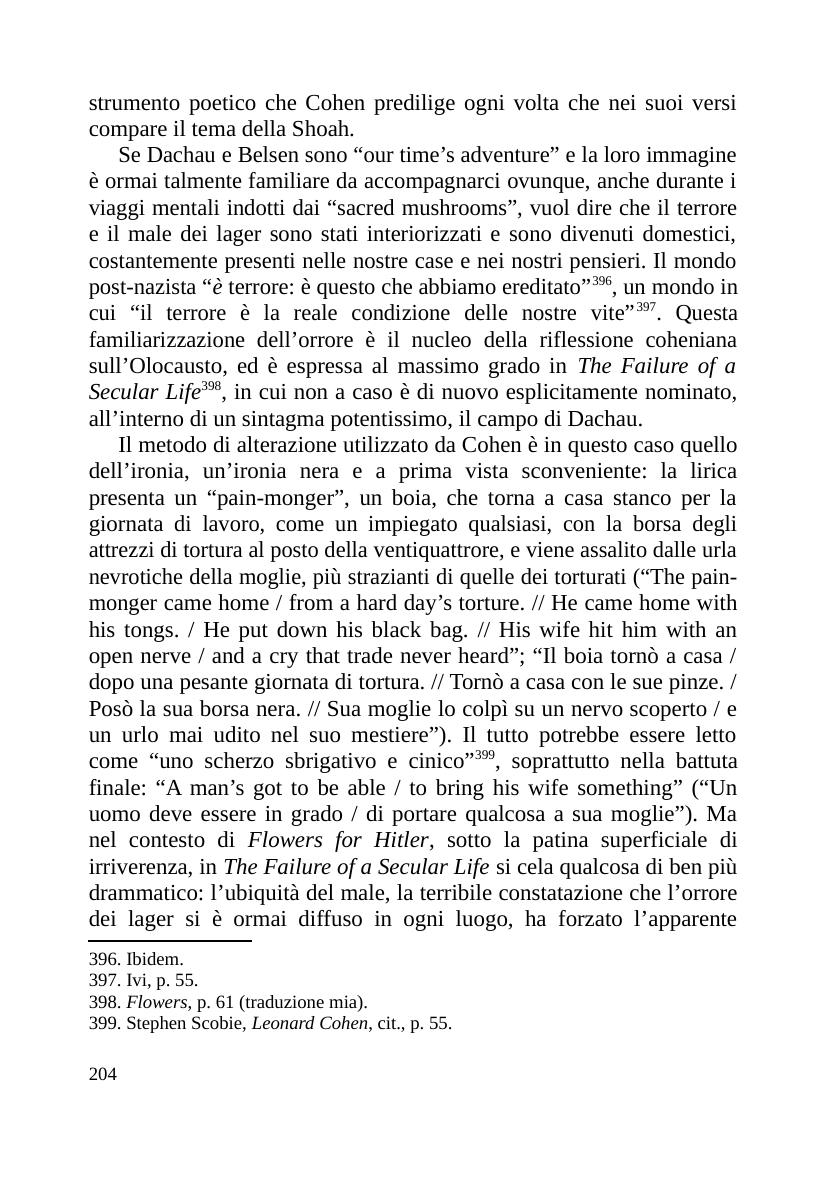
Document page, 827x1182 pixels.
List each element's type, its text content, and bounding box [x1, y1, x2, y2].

text Se Dachau e Belsen sono “our time’s adventure” e la loro immagine è ormai talmente familiare da accompagnarci ovunque, anche durante i viaggi mentali indotti dai “sacred mushrooms”, vuol dire che il terrore e il male dei lager sono stati interiorizzati e sono divenuti domestici, costantemente presenti nelle nostre case e nei nostri pensieri. Il mondo post-nazista “è terrore: è questo che abbiamo ereditato”, un mondo in cui “il terrore è la reale condizione delle nostre vite”. Questa familiarizzazione dell’orrore è il nucleo della riflessione coheniana sull’Olocausto, ed è espressa al massimo grado in The Failure of a Secular Life, in cui non a caso è di nuovo esplicitamente nominato, all’interno di un sintagma potentissimo, il campo di Dachau. [88, 141, 738, 431]
text Il metodo di alterazione utilizzato da Cohen è in questo caso quello dell’ironia, un’ironia nera e a prima vista sconveniente: la lirica presenta un “pain-monger”, un boia, che torna a casa stanco per la giornata di lavoro, come un impiegato qualsiasi, con la borsa degli attrezzi di tortura al posto della ventiquattrore, e viene assalito dalle urla nevrotiche della moglie, più strazianti di quelle dei torturati (“The pain-monger came home / from a hard day’s torture. // He came home with his tongs. / He put down his black bag. // His wife hit him with an open nerve / and a cry that trade never heard”; “Il boia tornò a casa / dopo una pesante giornata di tortura. // Tornò a casa con le sue pinze. / Posò la sua borsa nera. // Sua moglie lo colpì su un nervo scoperto / e un urlo mai udito nel suo mestiere”). Il tutto potrebbe essere letto come “uno scherzo sbrigativo e cinico”, soprattutto nella battuta finale: “A man’s got to be able / to bring his wife something” (“Un uomo deve essere in grado / di portare qualcosa a sua moglie”). Ma nel contesto di Flowers for Hitler, sotto la patina superficiale di irriverenza, in The Failure of a Secular Life si cela qualcosa di ben più drammatico: l’ubiquità del male, la terribile constatazione che l’orrore dei lager si è ormai diffuso in ogni luogo, ha forzato l’apparente [88, 431, 738, 932]
text Flowers, p. 61 (traduzione mia). [88, 991, 738, 1012]
text Ivi, p. 55. [88, 969, 738, 991]
text strumento poetico che Cohen predilige ogni volta che nei suoi versi compare il tema della Shoah. [88, 88, 738, 141]
text Ibidem. [88, 947, 738, 969]
text Stephen Scobie, Leonard Cohen, cit., p. 55. [88, 1012, 738, 1034]
